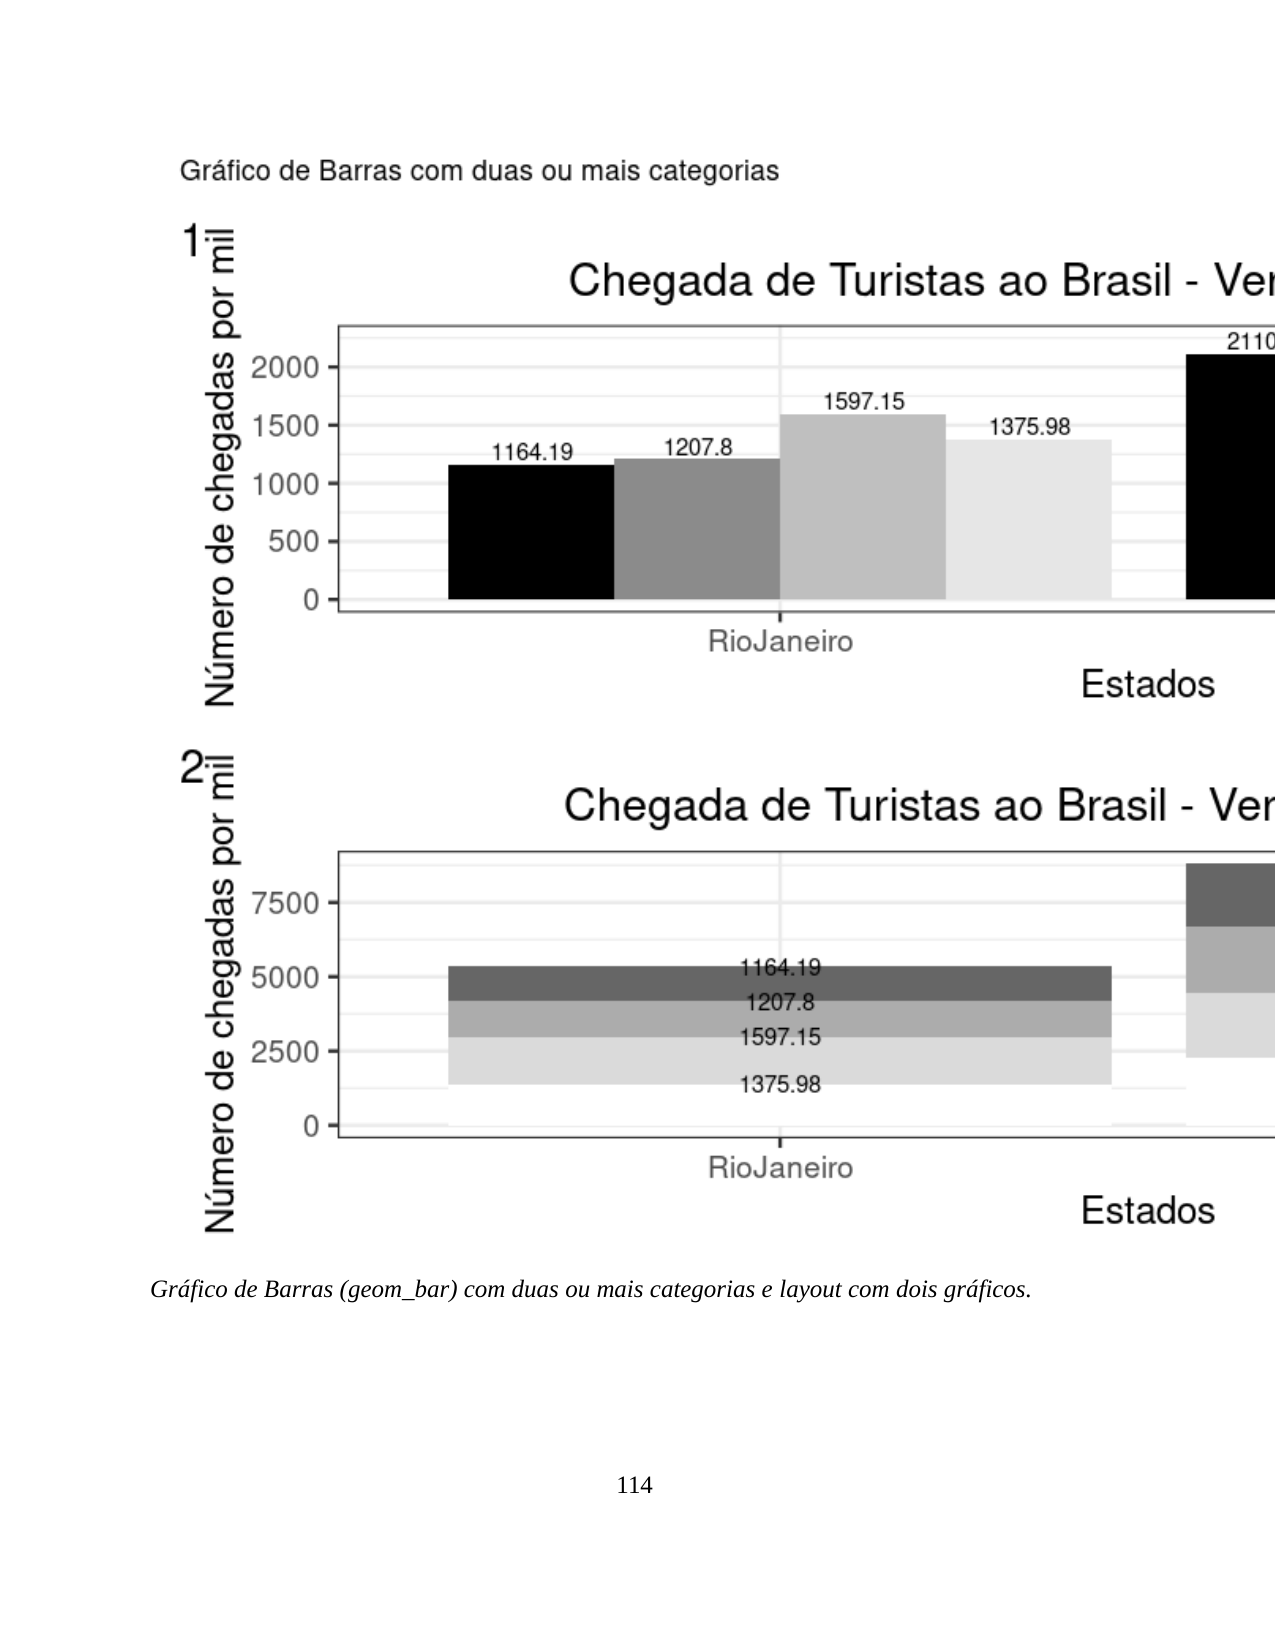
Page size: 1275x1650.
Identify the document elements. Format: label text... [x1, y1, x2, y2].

text Gráfico de Barras (geom_bar) com duas ou mais categorias e layout com dois gráficos. [150, 1274, 1125, 1303]
picture [150, 150, 1275, 1262]
